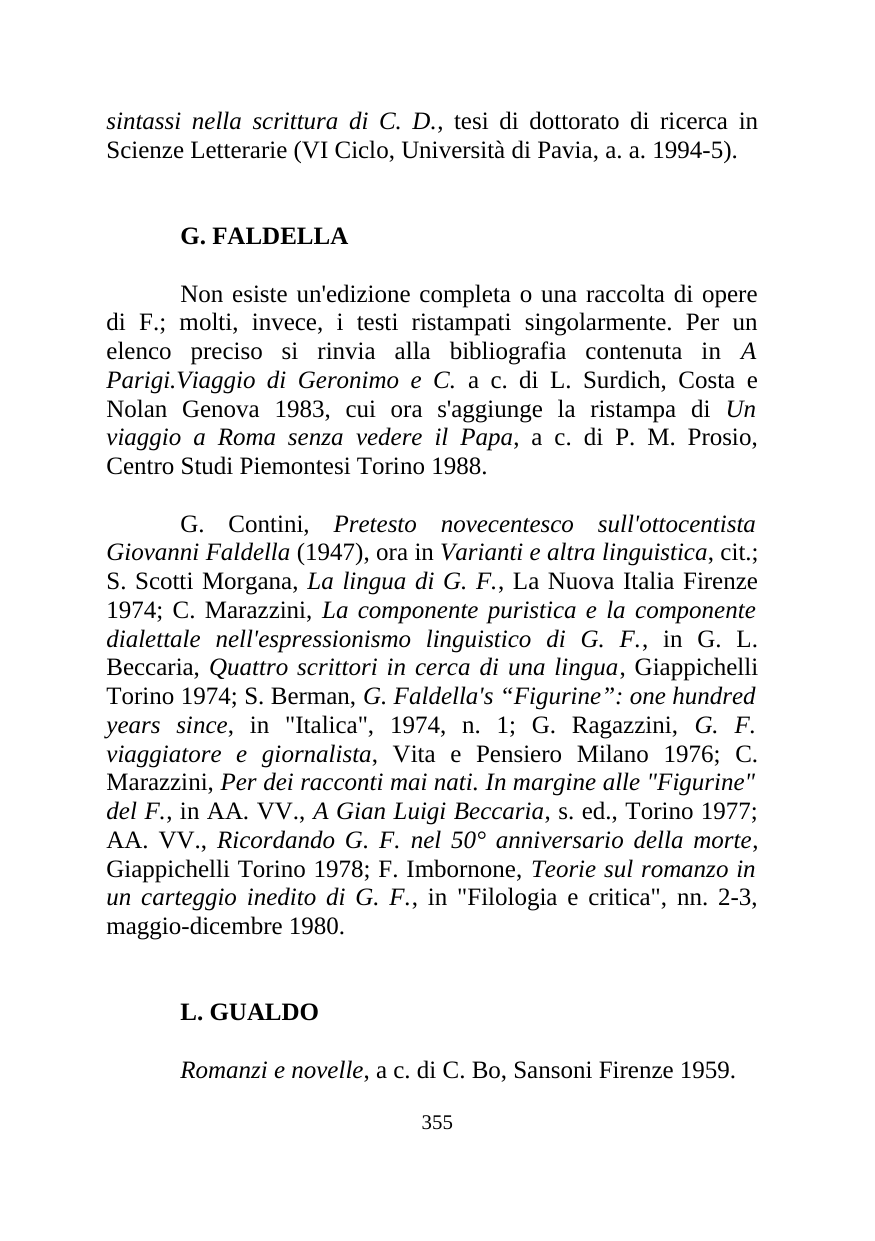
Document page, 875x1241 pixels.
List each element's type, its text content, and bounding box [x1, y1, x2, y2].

text Non esiste un'edizione completa o una raccolta di opere di F.; molti, invece, i testi ristampati singolarmente. Per un elenco preciso si rinvia alla bibliografia contenuta in A Parigi.Viaggio di Geronimo e C. a c. di L. Surdich, Costa e Nolan Genova 1983, cui ora s'aggiunge la ristampa di Un viaggio a Roma senza vedere il Papa, a c. di P. M. Prosio, Centro Studi Piemontesi Torino 1988. [106, 279, 758, 480]
text sintassi nella scrittura di C. D., tesi di dottorato di ricerca in Scienze Letterarie (VI Ciclo, Università di Pavia, a. a. 1994-5). [106, 106, 758, 164]
text G. Contini, Pretesto novecentesco sull'ottocentista Giovanni Faldella (1947), ora in Varianti e altra linguistica, cit.; S. Scotti Morgana, La lingua di G. F., La Nuova Italia Firenze 1974; C. Marazzini, La componente puristica e la componente dialettale nell'espressionismo linguistico di G. F., in G. L. Beccaria, Quattro scrittori in cerca di una lingua, Giappichelli Torino 1974; S. Berman, G. Faldella's “Figurine”: one hundred years since, in "Italica", 1974, n. 1; G. Ragazzini, G. F. viaggiatore e giornalista, Vita e Pensiero Milano 1976; C. Marazzini, Per dei racconti mai nati. In margine alle "Figurine" del F., in AA. VV., A Gian Luigi Beccaria, s. ed., Torino 1977; AA. VV., Ricordando G. F. nel 50° anniversario della morte, Giappichelli Torino 1978; F. Imbornone, Teorie sul romanzo in un carteggio inedito di G. F., in "Filologia e critica", nn. 2-3, maggio-dicembre 1980. [106, 509, 758, 940]
text L. GUALDO [106, 997, 758, 1026]
text Romanzi e novelle, a c. di C. Bo, Sansoni Firenze 1959. [106, 1055, 758, 1084]
text G. FALDELLA [106, 221, 758, 250]
